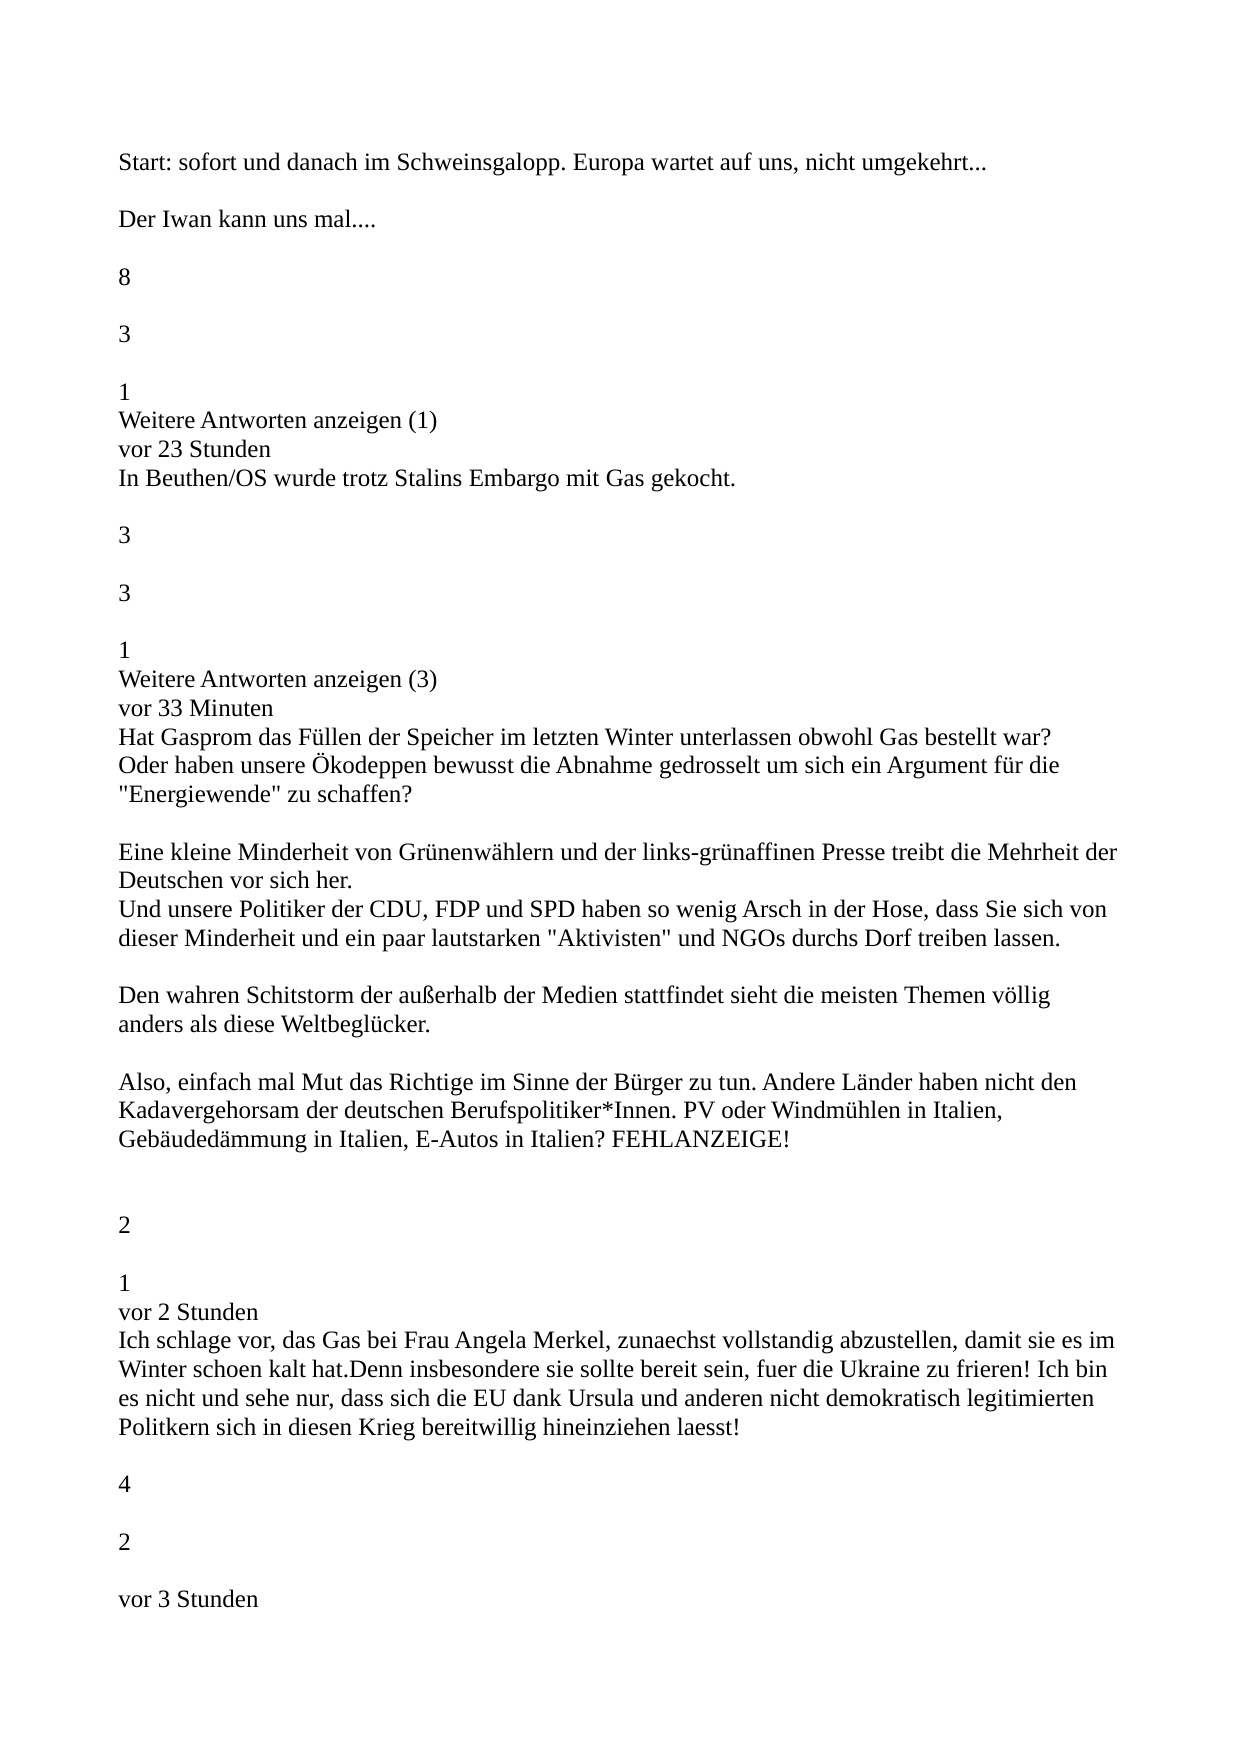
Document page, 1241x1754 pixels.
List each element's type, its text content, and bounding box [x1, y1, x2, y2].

text Weitere Antworten anzeigen (1) [118, 406, 1122, 434]
text Und unsere Politiker der CDU, FDP und SPD haben so wenig Arsch in der Hose, dass Sie sich von dieser Minderheit und ein paar lautstarken "Aktivisten" und NGOs durchs Dorf treiben lassen. [118, 894, 1122, 952]
text 8 [118, 262, 1122, 291]
text Also, einfach mal Mut das Richtige im Sinne der Bürger zu tun. Andere Länder haben nicht den Kadavergehorsam der deutschen Berufspolitiker*Innen. PV oder Windmühlen in Italien, Gebäudedämmung in Italien, E-Autos in Italien? FEHLANZEIGE! [118, 1067, 1122, 1153]
text 3 [118, 319, 1122, 348]
text Der Iwan kann uns mal.... [118, 204, 1122, 233]
text vor 33 Minuten [118, 693, 1122, 722]
text 1 [118, 636, 1122, 664]
text 2 [118, 1527, 1122, 1556]
text 1 [118, 1268, 1122, 1297]
text Eine kleine Minderheit von Grünenwählern und der links-grünaffinen Presse treibt die Mehrheit der Deutschen vor sich her. [118, 837, 1122, 894]
text Weitere Antworten anzeigen (3) [118, 664, 1122, 693]
text Hat Gasprom das Füllen der Speicher im letzten Winter unterlassen obwohl Gas bestellt war? [118, 722, 1122, 751]
text In Beuthen/OS wurde trotz Stalins Embargo mit Gas gekocht. [118, 463, 1122, 492]
text vor 3 Stunden [118, 1584, 1122, 1613]
text 3 [118, 578, 1122, 607]
text 3 [118, 521, 1122, 549]
text Den wahren Schitstorm der außerhalb der Medien stattfindet sieht die meisten Themen völlig anders als diese Weltbeglücker. [118, 981, 1122, 1038]
text 1 [118, 377, 1122, 406]
text vor 23 Stunden [118, 434, 1122, 463]
text Start: sofort und danach im Schweinsgalopp. Europa wartet auf uns, nicht umgekehrt... [118, 147, 1122, 176]
text 2 [118, 1211, 1122, 1239]
text Oder haben unsere Ökodeppen bewusst die Abnahme gedrosselt um sich ein Argument für die "Energiewende" zu schaffen? [118, 751, 1122, 808]
text vor 2 Stunden [118, 1297, 1122, 1326]
text Ich schlage vor, das Gas bei Frau Angela Merkel, zunaechst vollstandig abzustellen, damit sie es im Winter schoen kalt hat.Denn insbesondere sie sollte bereit sein, fuer die Ukraine zu frieren! Ich bin es nicht und sehe nur, dass sich die EU dank Ursula und anderen nicht demokratisch legitimierten Politkern sich in diesen Krieg bereitwillig hineinziehen laesst! [118, 1326, 1122, 1441]
text 4 [118, 1469, 1122, 1498]
